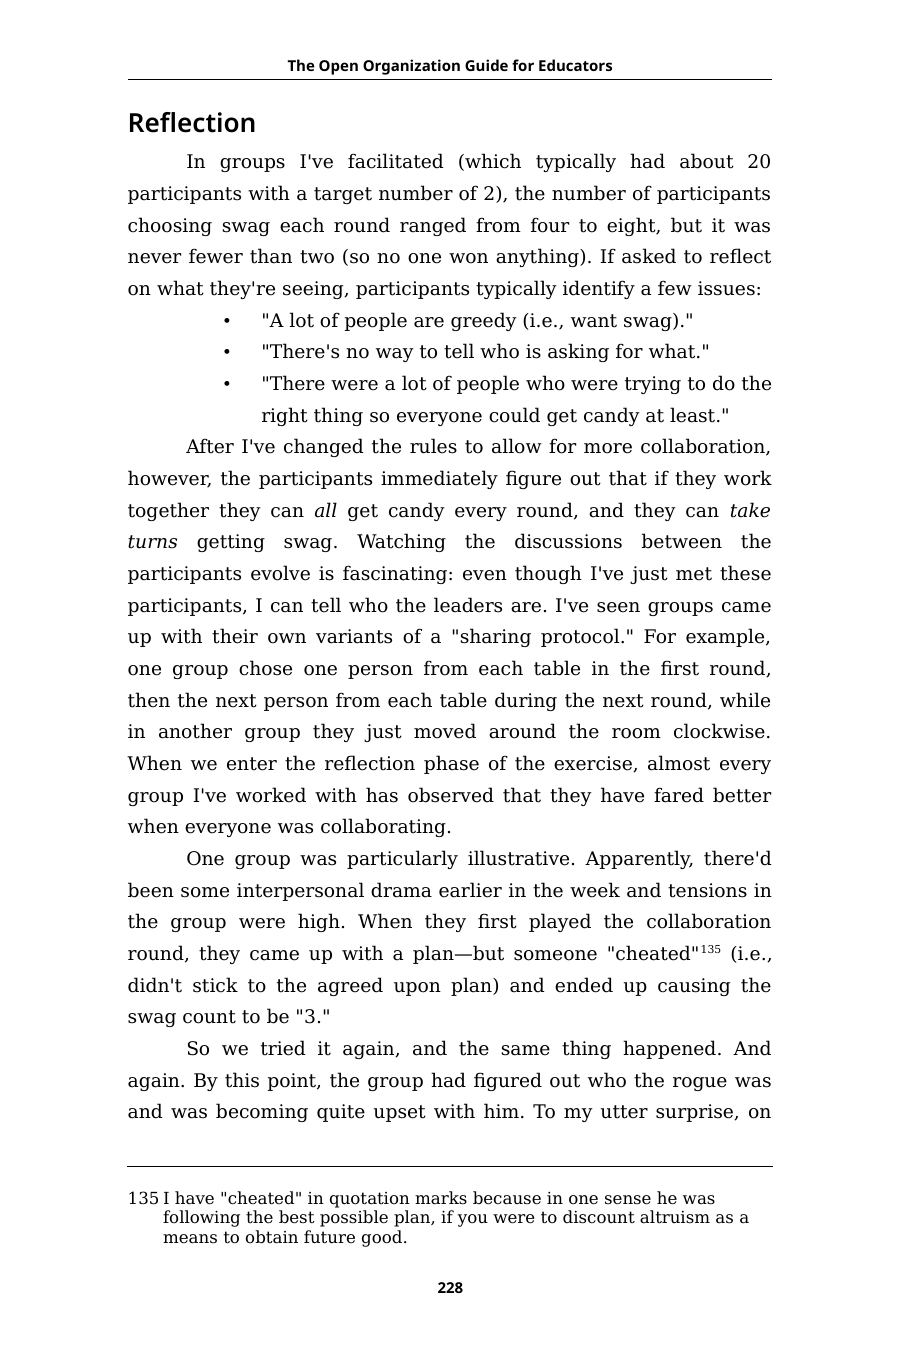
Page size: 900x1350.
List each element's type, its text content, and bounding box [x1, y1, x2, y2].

text So we tried it again, and the same thing happened. And again. By this point, the group had figured out who the rogue was and was becoming quite upset with him. To my utter surprise, on [127, 1038, 772, 1123]
list "There were a lot of people who were trying to do the right thing so everyone could get candy at least." [223, 373, 772, 427]
text I have "cheated" in quotation marks because in one sense he was following the best possible plan, if you were to discount altruism as a means to obtain future good. [127, 1189, 772, 1247]
text In groups I've facilitated (which typically had about 20 participants with a target number of 2), the number of participants choosing swag each round ranged from four to eight, but it was never fewer than two (so no one won anything). If asked to reflect on what they're seeing, participants typically identify a few issues: [127, 152, 772, 300]
subtitle Reflection [127, 109, 772, 139]
text After I've changed the rules to allow for more collaboration, however, the participants immediately figure out that if they work together they can all get candy every round, and they can take turns getting swag. Watching the discussions between the participants evolve is fascinating: even though I've just met these participants, I can tell who the leaders are. I've seen groups came up with their own variants of a "sharing protocol." For example, one group chose one person from each table in the first round, then the next person from each table during the next round, while in another group they just moved around the room clockwise. When we enter the reflection phase of the exercise, almost every group I've worked with has observed that they have fared better when everyone was collaborating. [127, 437, 772, 838]
text One group was particularly illustrative. Apparently, there'd been some interpersonal drama earlier in the week and tensions in the group were high. When they first played the collaboration round, they came up with a plan—but someone "cheated" (i.e., didn't stick to the agreed upon plan) and ended up causing the swag count to be "3." [127, 848, 772, 1028]
list "There's no way to tell who is asking for what." [223, 342, 772, 363]
list "A lot of people are greedy (i.e., want swag)." [223, 310, 772, 332]
